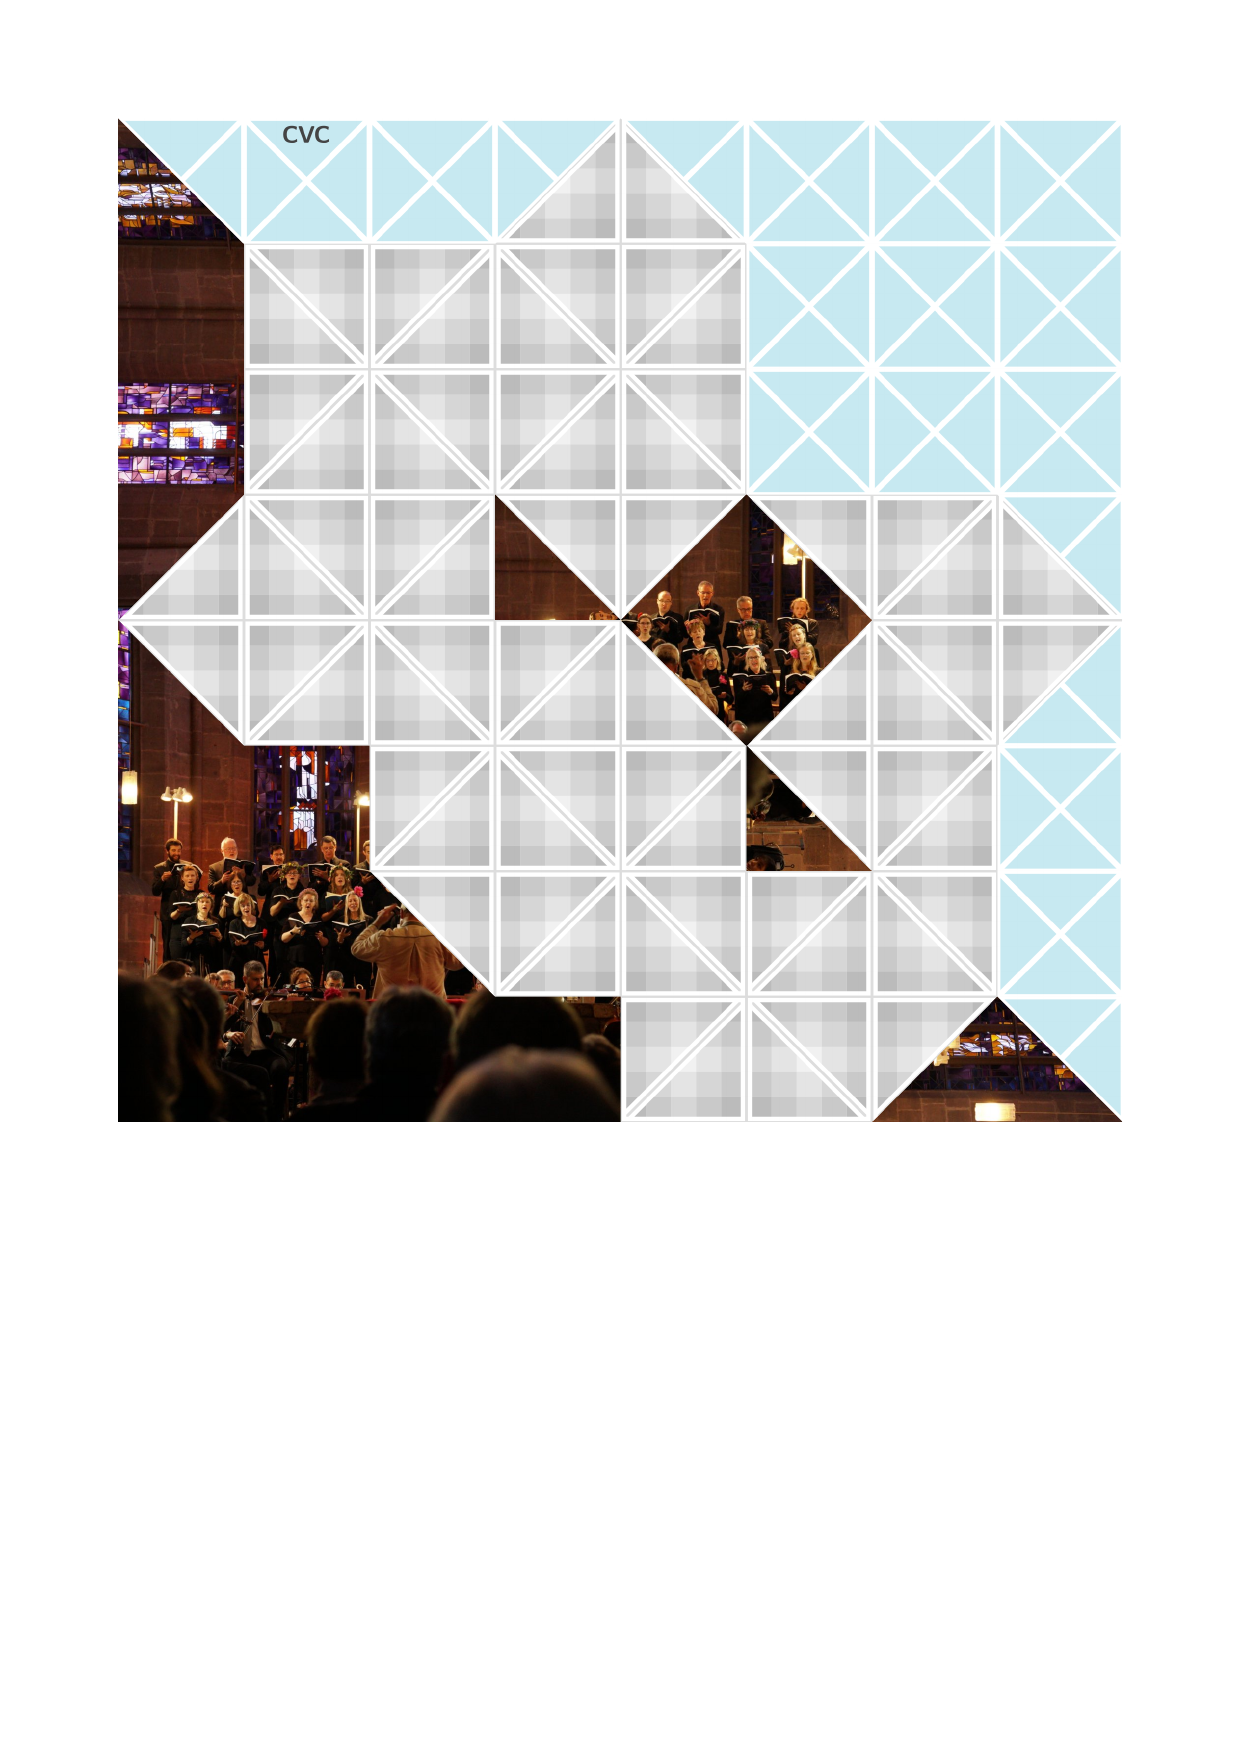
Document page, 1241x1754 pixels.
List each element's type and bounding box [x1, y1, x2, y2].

picture [118, 118, 1123, 1122]
